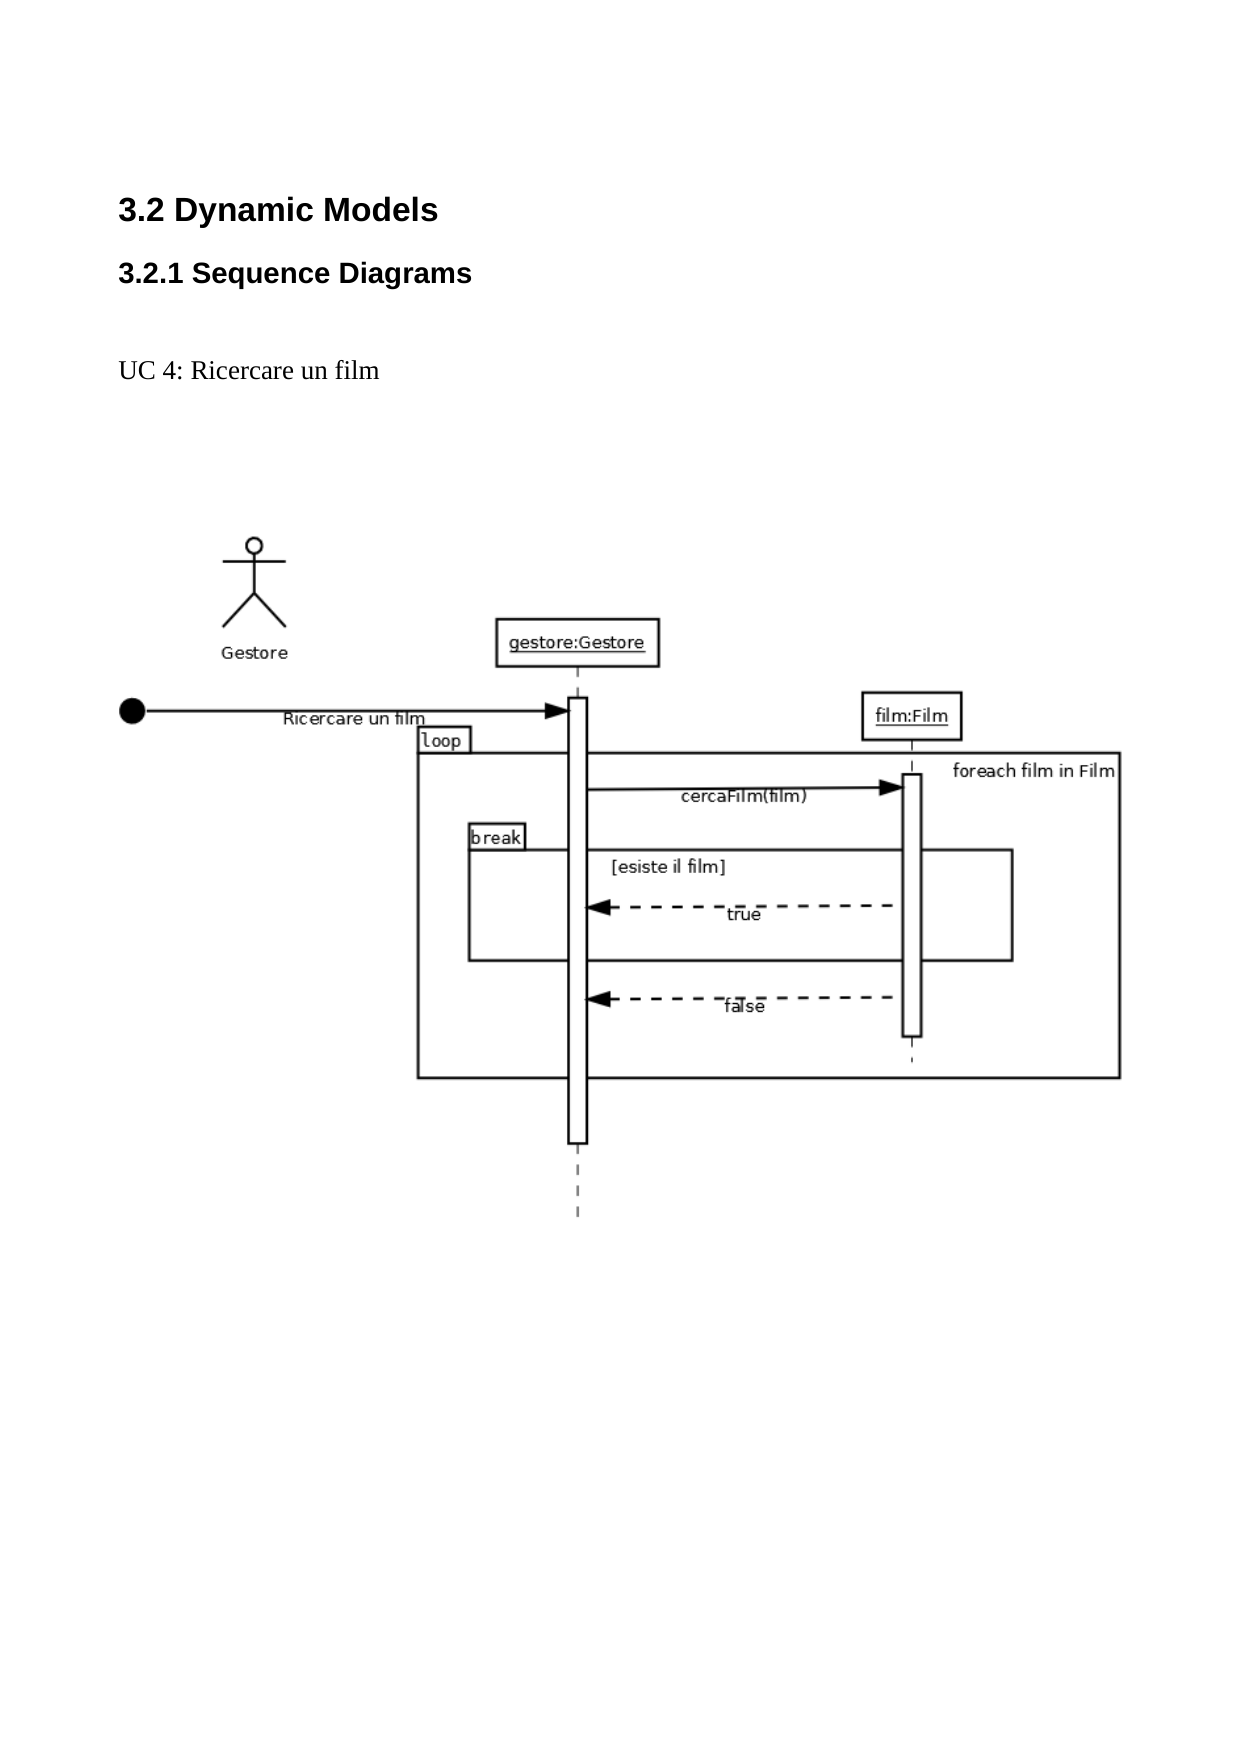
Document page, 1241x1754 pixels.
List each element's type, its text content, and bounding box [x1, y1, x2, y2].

subtitle 3.2 Dynamic Models [118, 190, 1122, 229]
picture [118, 521, 1123, 1225]
subtitle 3.2.1 Sequence Diagrams [118, 256, 1122, 289]
text UC 4: Ricercare un film [118, 354, 1122, 385]
